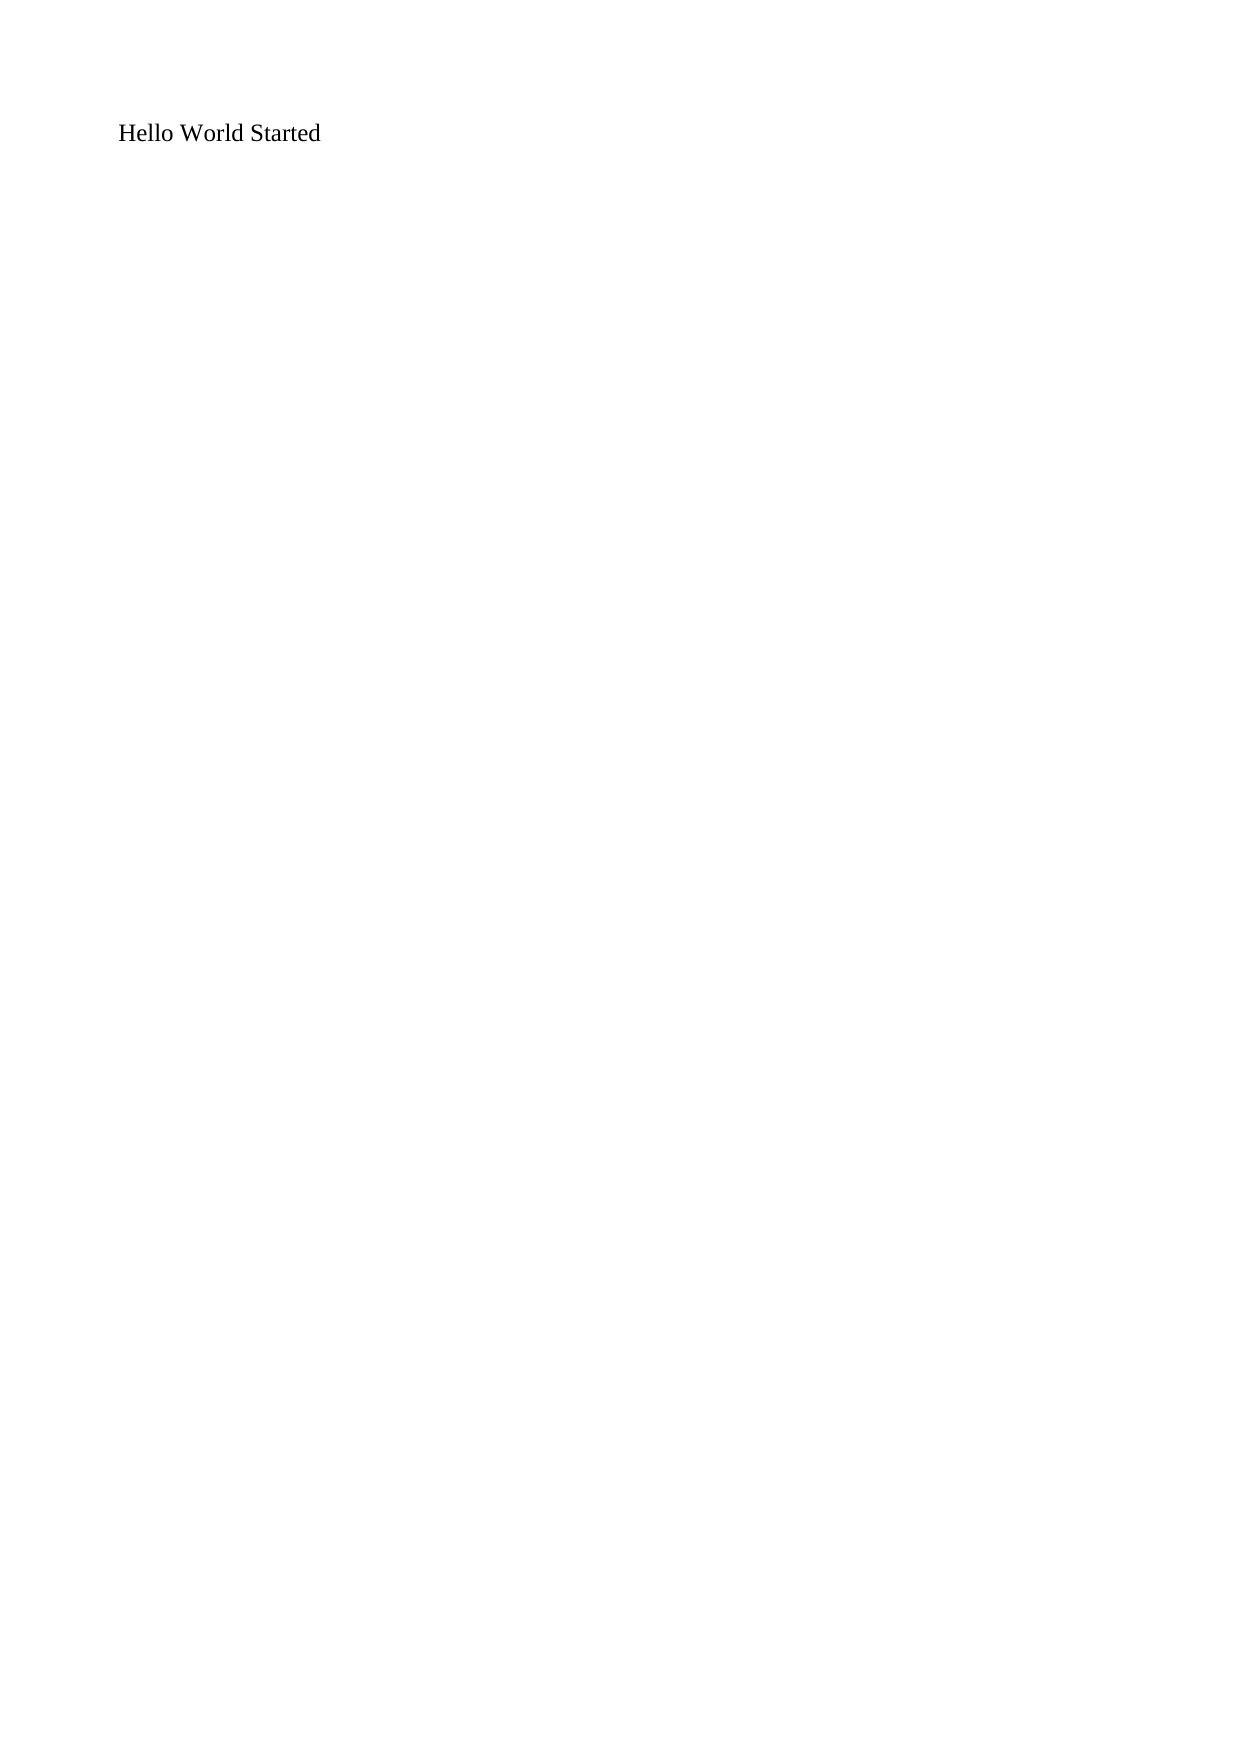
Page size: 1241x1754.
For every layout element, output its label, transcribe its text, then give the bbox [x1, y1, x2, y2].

text Hello World Started [118, 118, 1122, 147]
